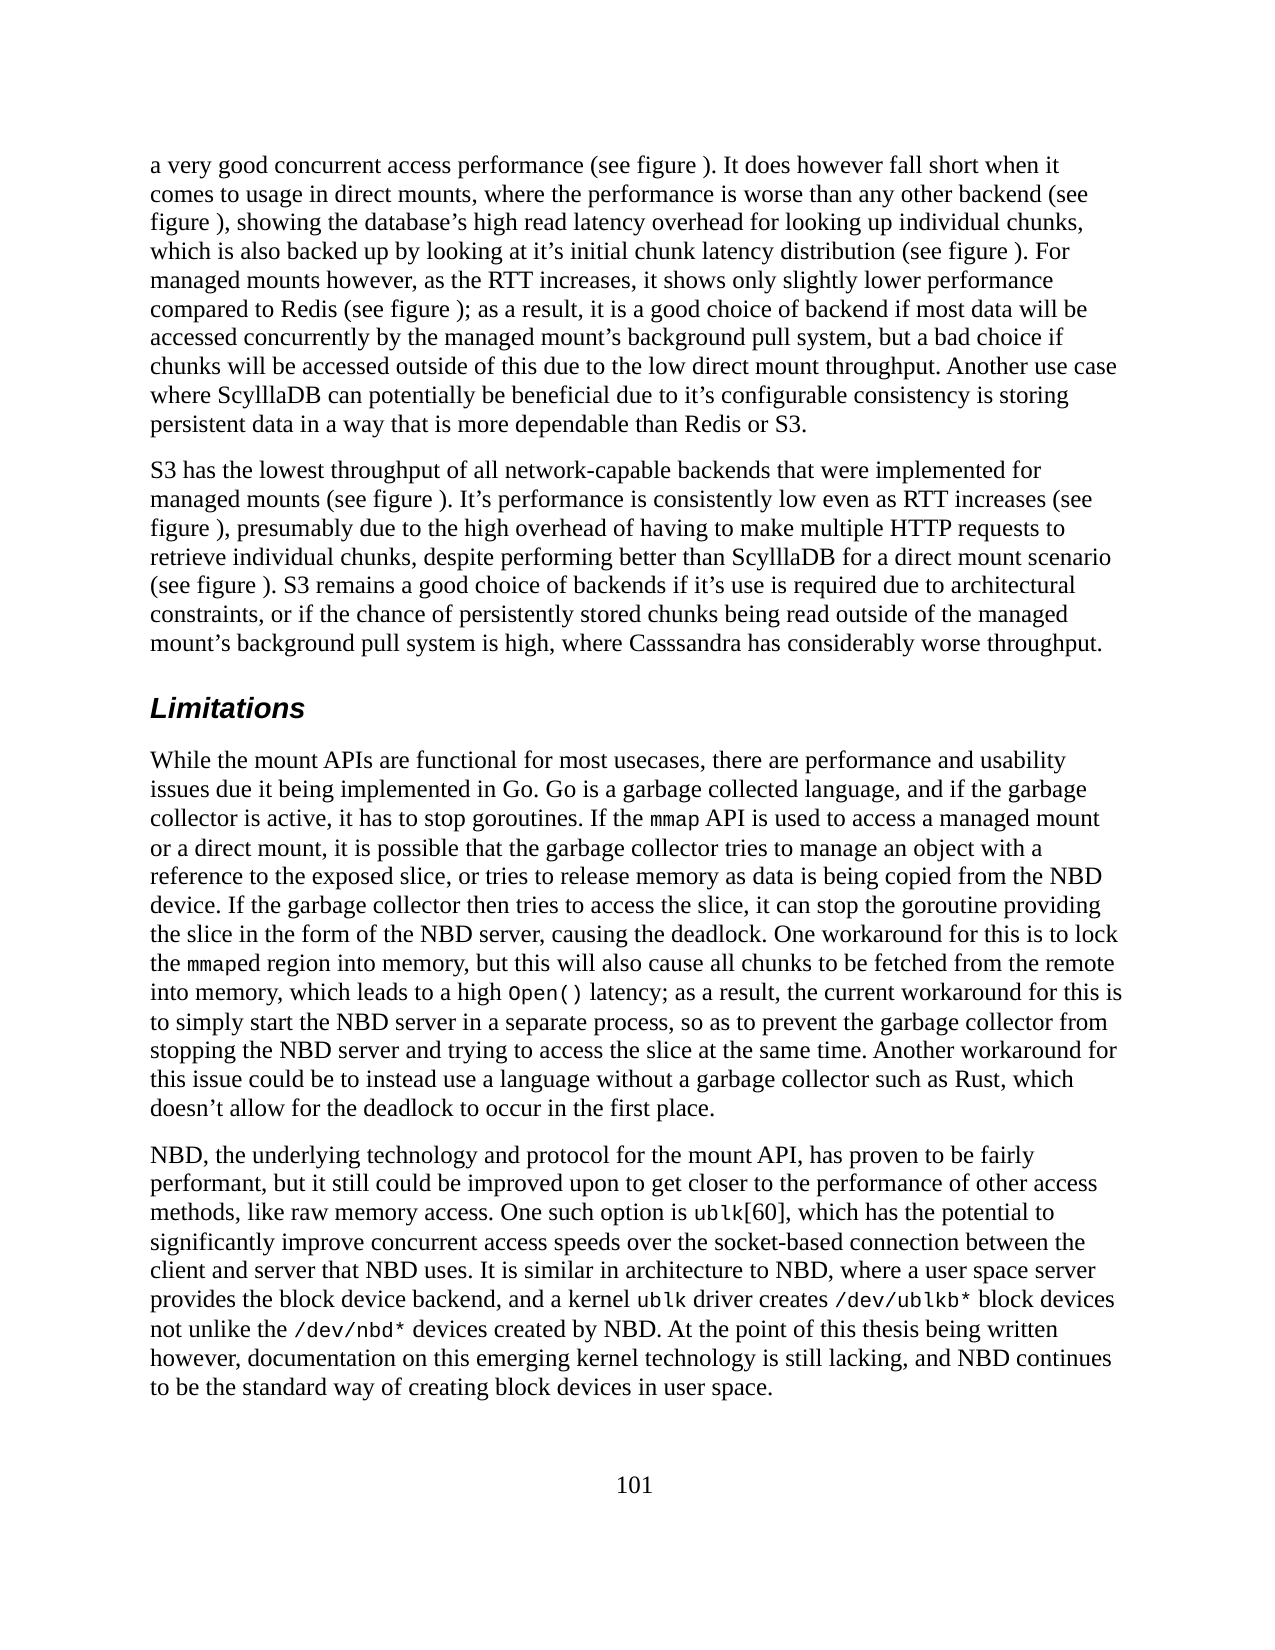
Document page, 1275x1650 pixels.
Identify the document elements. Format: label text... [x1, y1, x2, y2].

text a very good concurrent access performance (see figure ). It does however fall short when it comes to usage in direct mounts, where the performance is worse than any other backend (see figure ), showing the database’s high read latency overhead for looking up individual chunks, which is also backed up by looking at it’s initial chunk latency distribution (see figure ). For managed mounts however, as the RTT increases, it shows only slightly lower performance compared to Redis (see figure ); as a result, it is a good choice of backend if most data will be accessed concurrently by the managed mount’s background pull system, but a bad choice if chunks will be accessed outside of this due to the low direct mount throughput. Another use case where ScylllaDB can potentially be beneficial due to it’s configurable consistency is storing persistent data in a way that is more dependable than Redis or S3. [150, 150, 1125, 437]
text NBD, the underlying technology and protocol for the mount API, has proven to be fairly performant, but it still could be improved upon to get closer to the performance of other access methods, like raw memory access. One such option is ublk[60], which has the potential to significantly improve concurrent access speeds over the socket-based connection between the client and server that NBD uses. It is similar in architecture to NBD, where a user space server provides the block device backend, and a kernel ublk driver creates /dev/ublkb* block devices not unlike the /dev/nbd* devices created by NBD. At the point of this thesis being written however, documentation on this emerging kernel technology is still lacking, and NBD continues to be the standard way of creating block devices in user space. [150, 1140, 1125, 1401]
text While the mount APIs are functional for most usecases, there are performance and usability issues due it being implemented in Go. Go is a garbage collected language, and if the garbage collector is active, it has to stop goroutines. If the mmap API is used to access a managed mount or a direct mount, it is possible that the garbage collector tries to manage an object with a reference to the exposed slice, or tries to release memory as data is being copied from the NBD device. If the garbage collector then tries to access the slice, it can stop the goroutine providing the slice in the form of the NBD server, causing the deadlock. One workaround for this is to lock the mmaped region into memory, but this will also cause all chunks to be fetched from the remote into memory, which leads to a high Open() latency; as a result, the current workaround for this is to simply start the NBD server in a separate process, so as to prevent the garbage collector from stopping the NBD server and trying to access the slice at the same time. Another workaround for this issue could be to instead use a language without a garbage collector such as Rust, which doesn’t allow for the deadlock to occur in the first place. [150, 746, 1125, 1122]
text S3 has the lowest throughput of all network-capable backends that were implemented for managed mounts (see figure ). It’s performance is consistently low even as RTT increases (see figure ), presumably due to the high overhead of having to make multiple HTTP requests to retrieve individual chunks, despite performing better than ScylllaDB for a direct mount scenario (see figure ). S3 remains a good choice of backends if it’s use is required due to architectural constraints, or if the chance of persistently stored chunks being read outside of the managed mount’s background pull system is high, where Casssandra has considerably worse throughput. [150, 455, 1125, 657]
subtitle Limitations [150, 691, 1125, 724]
